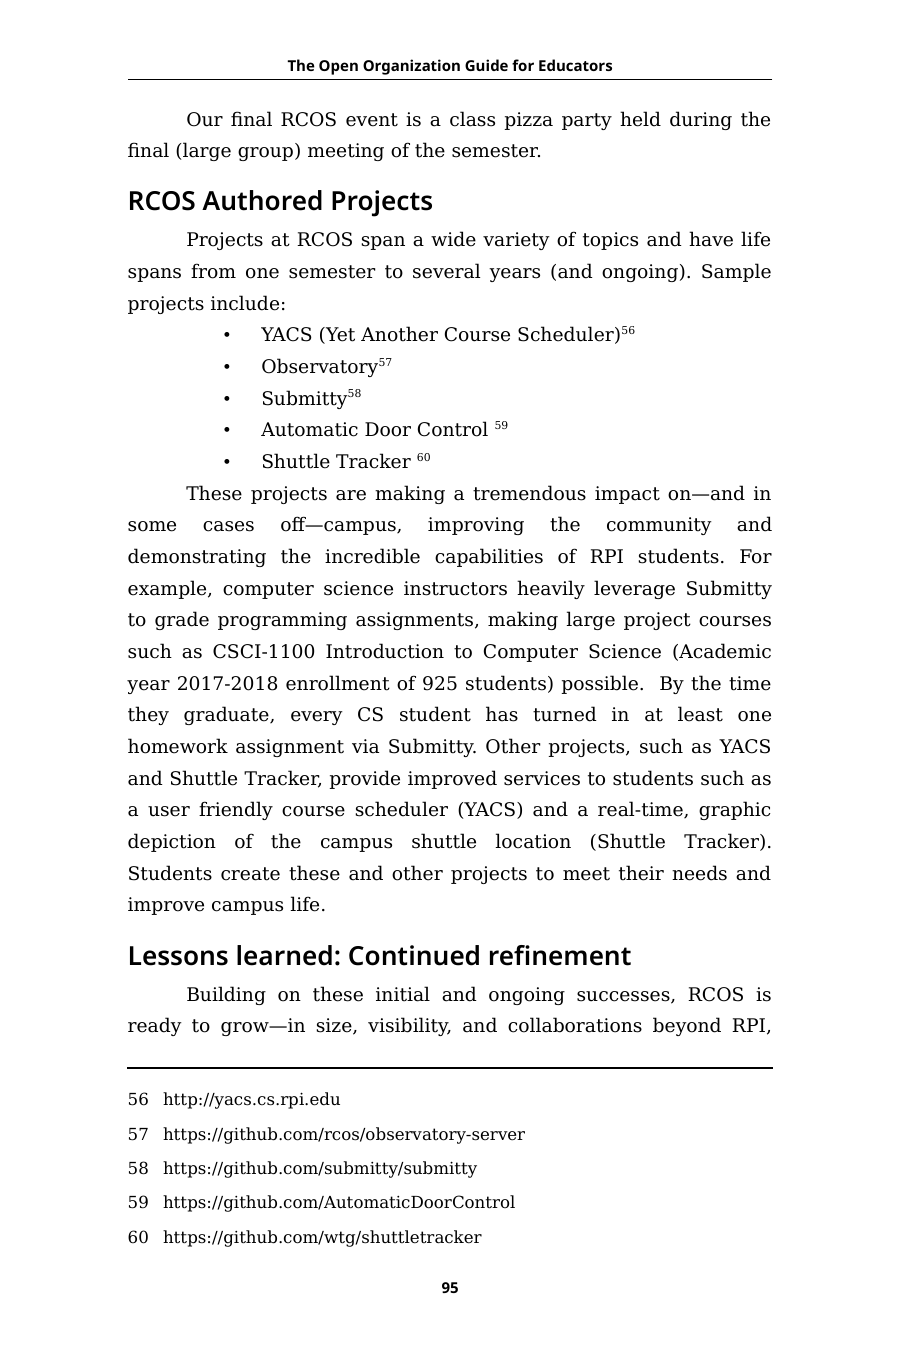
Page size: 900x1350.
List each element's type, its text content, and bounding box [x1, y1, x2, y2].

list Shuttle Tracker [223, 451, 772, 473]
list https://github.com/rcos/observatory-server [127, 1124, 772, 1144]
list https://github.com/submitty/submitty [127, 1159, 772, 1178]
text These projects are making a tremendous impact on—and in some cases off—campus, improving the community and demonstrating the incredible capabilities of RPI students. For example, computer science instructors heavily leverage Submitty to grade programming assignments, making large project courses such as CSCI-1100 Introduction to Computer Science (Academic year 2017-2018 enrollment of 925 students) possible. By the time they graduate, every CS student has turned in at least one homework assignment via Submitty. Other projects, such as YACS and Shuttle Tracker, provide improved services to students such as a user friendly course scheduler (YACS) and a real-time, graphic depiction of the campus shuttle location (Shuttle Tracker). Students create these and other projects to meet their needs and improve campus life. [127, 483, 772, 916]
list Submitty [223, 388, 772, 410]
text Building on these initial and ongoing successes, RCOS is ready to grow—in size, visibility, and collaborations beyond RPI, [127, 983, 772, 1037]
subtitle RCOS Authored Projects [127, 187, 772, 217]
list https://github.com/wtg/shuttletracker [127, 1228, 772, 1247]
list Automatic Door Control [223, 419, 772, 441]
text Projects at RCOS span a wide variety of topics and have life spans from one semester to several years (and ongoing). Sample projects include: [127, 229, 772, 315]
list http://yacs.cs.rpi.edu [127, 1090, 772, 1109]
list https://github.com/AutomaticDoorControl [127, 1193, 772, 1213]
list YACS (Yet Another Course Scheduler) [223, 324, 772, 346]
list Observatory [223, 356, 772, 378]
subtitle Lessons learned: Continued refinement [127, 941, 772, 971]
text Our final RCOS event is a class pizza party held during the final (large group) meeting of the semester. [127, 109, 772, 162]
